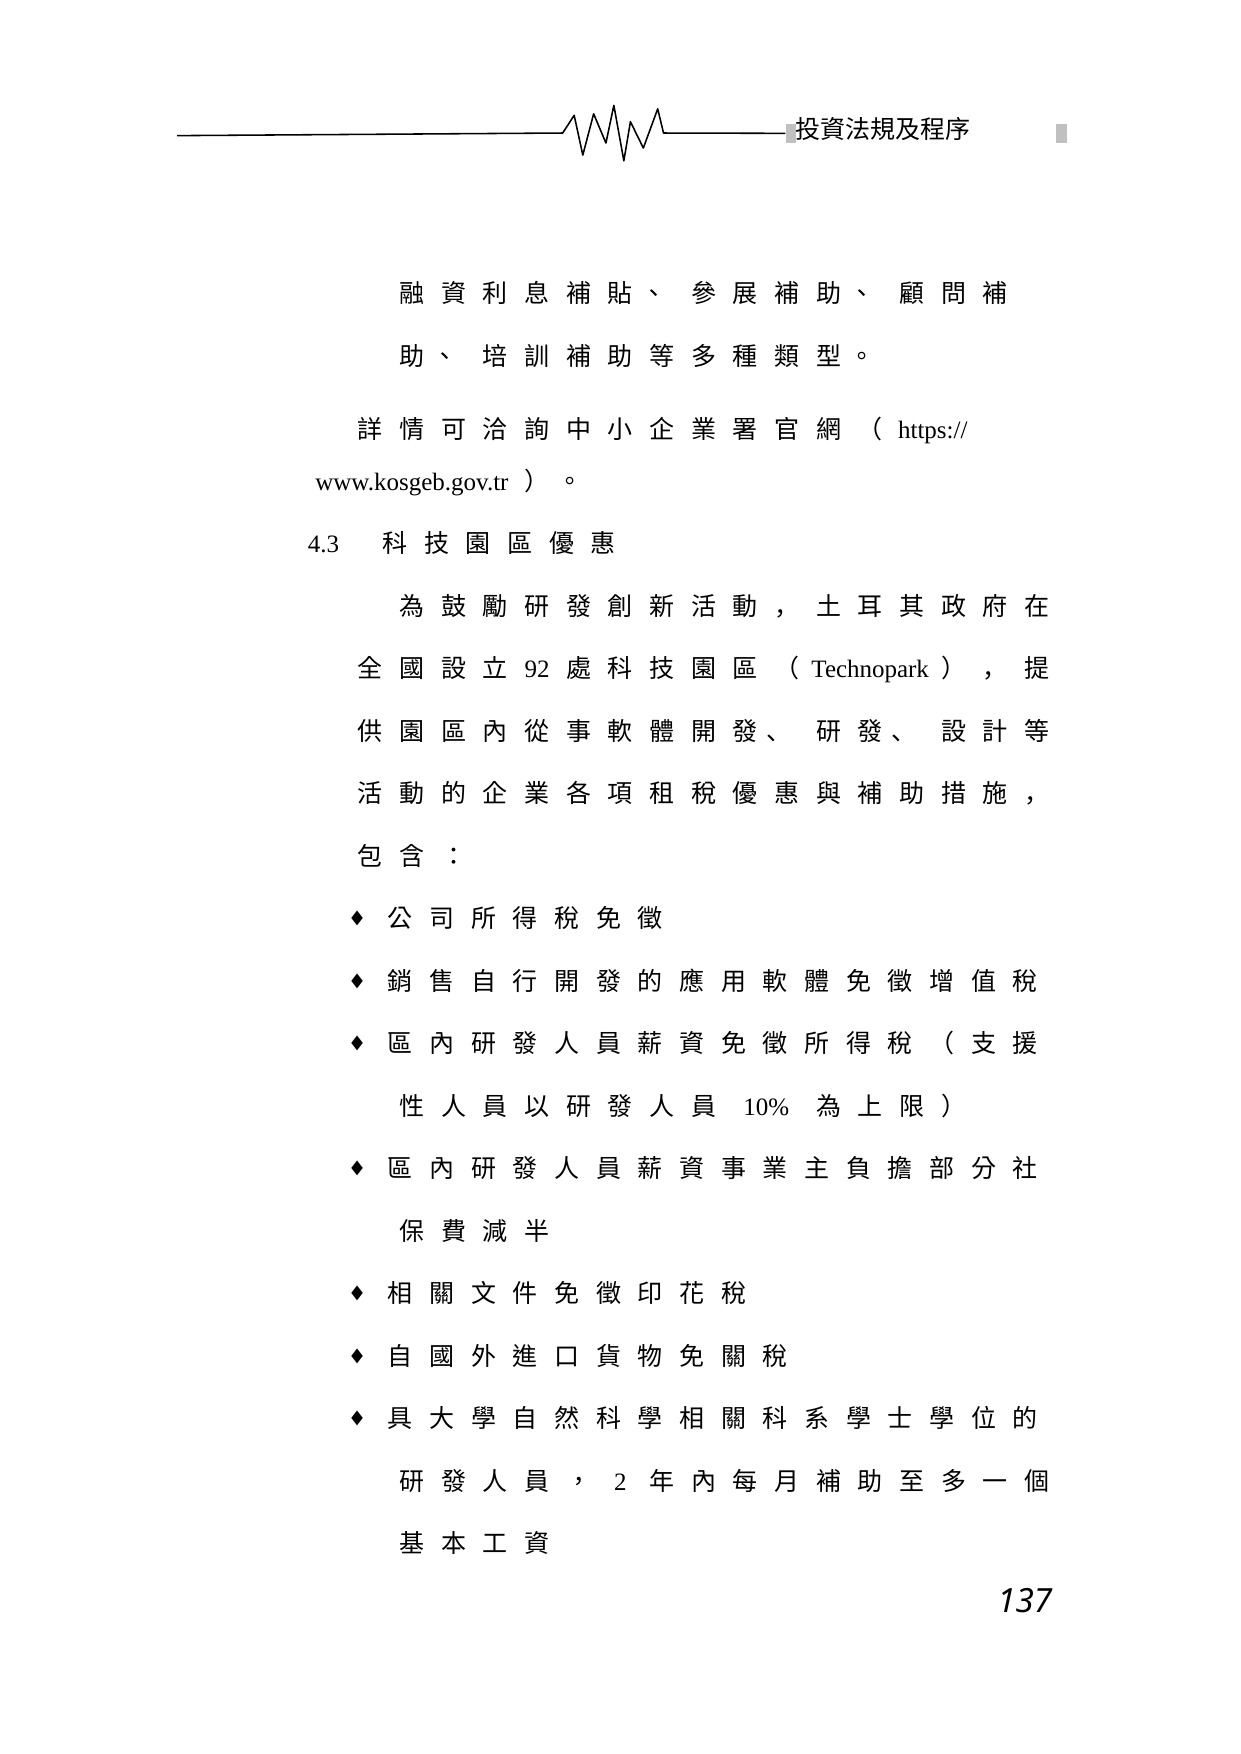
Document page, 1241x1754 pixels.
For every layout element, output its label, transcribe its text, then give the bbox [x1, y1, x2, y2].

text ♦ 自國外進口貨物免關稅 [342, 1313, 1058, 1375]
text ♦ 區內研發人員薪資事業主負擔部分社保費減半 [342, 1125, 1058, 1250]
text 詳情可洽詢中小企業署官網（https://www.kosgeb.gov.tr）。 [281, 375, 1058, 500]
subtitle 融資利息補貼、參展補助、顧問補助、培訓補助等多種類型。 [367, 250, 1058, 375]
text ♦ 區內研發人員薪資免徵所得稅（支援性人員以研發人員10%為上限） [342, 1000, 1058, 1125]
text 4.3 科技園區優惠 [281, 500, 1058, 563]
text 為鼓勵研發創新活動，土耳其政府在全國設立92處科技園區（Technopark），提供園區內從事軟體開發、研發、設計等活動的企業各項租稅優惠與補助措施，包含： [330, 563, 1058, 875]
text ♦ 公司所得稅免徵 [342, 875, 1058, 938]
text ♦ 相關文件免徵印花稅 [342, 1250, 1058, 1313]
text ♦ 具大學自然科學相關科系學士學位的研發人員，2年內每月補助至多一個基本工資 [342, 1375, 1058, 1563]
text ♦ 銷售自行開發的應用軟體免徵增值稅 [342, 938, 1058, 1000]
